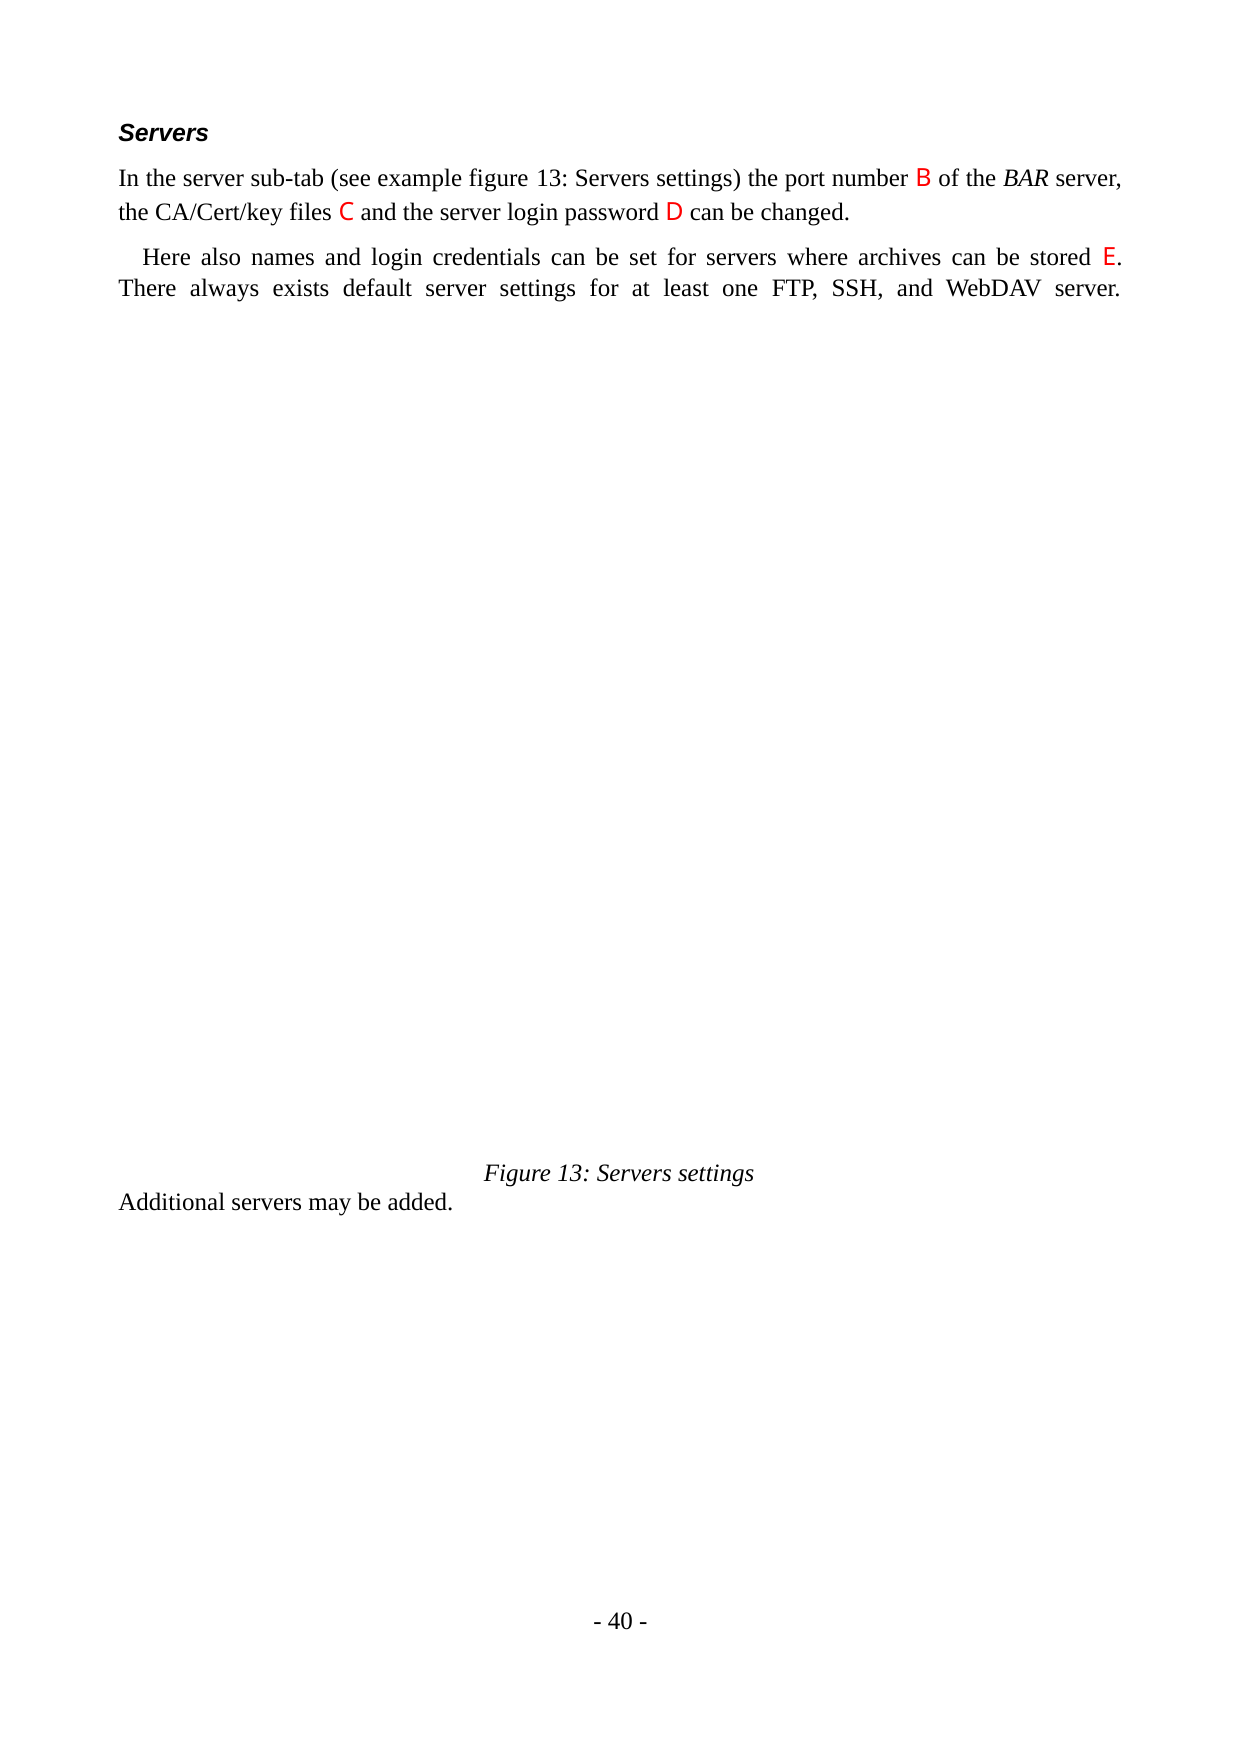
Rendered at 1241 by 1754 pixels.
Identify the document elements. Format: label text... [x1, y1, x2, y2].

text Figure 13: Servers settings [118, 341, 1122, 1187]
subtitle Servers [118, 118, 1122, 147]
text Here also names and login credentials can be set for servers where archives can be stored E. There always exists default server settings for at least one FTP, SSH, and WebDAV server. [118, 239, 1122, 341]
text Additional servers may be added. [118, 1187, 1122, 1215]
text In the server sub-tab (see example figure 13: Servers settings) the port number B of the BAR server, the CA/Cert/key files C and the server login password D can be changed. [118, 159, 1122, 227]
